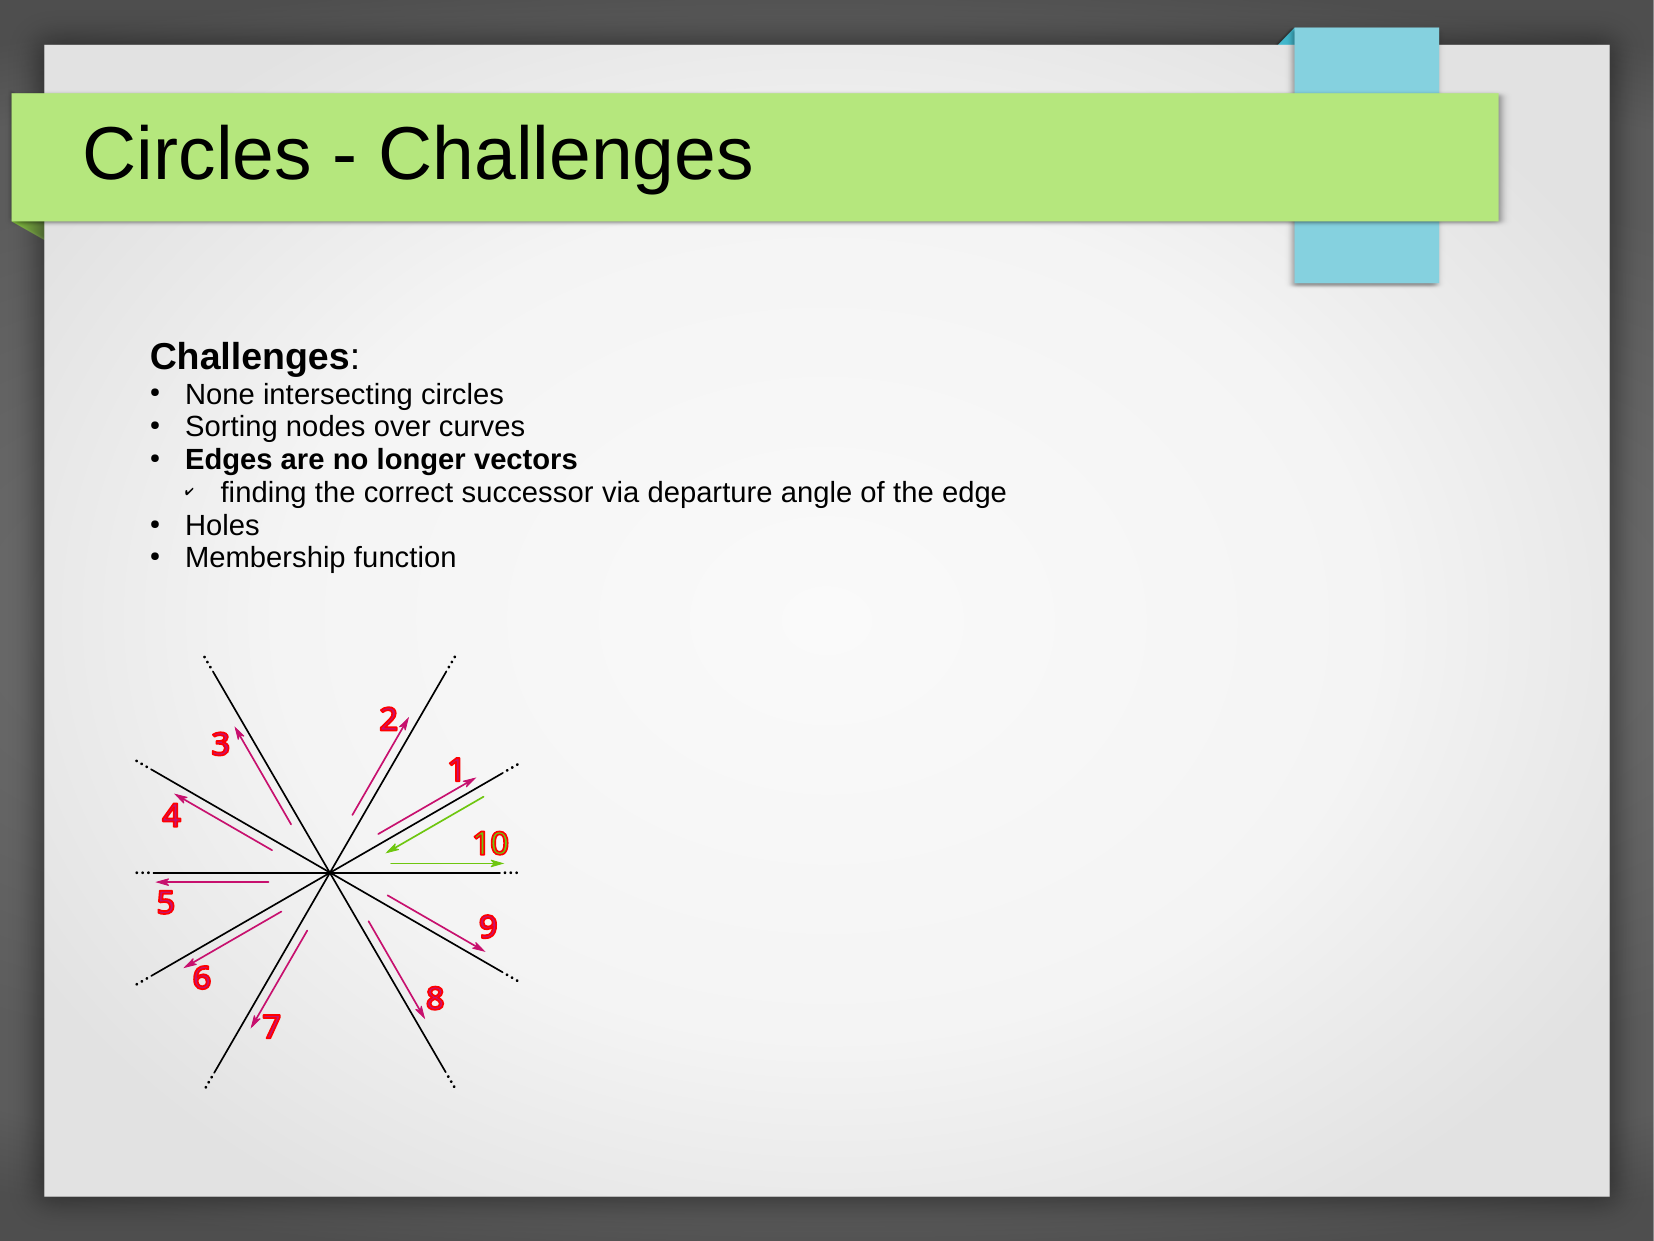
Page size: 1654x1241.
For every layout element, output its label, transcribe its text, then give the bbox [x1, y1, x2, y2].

text_box Challenges: None intersecting circles Sorting nodes over curves Edges are no longer vectors finding the correct successor via departure angle of the edge Holes Membership function [135, 328, 1486, 582]
picture [0, 0, 1654, 1241]
title Circles - Challenges [82, 94, 1264, 213]
